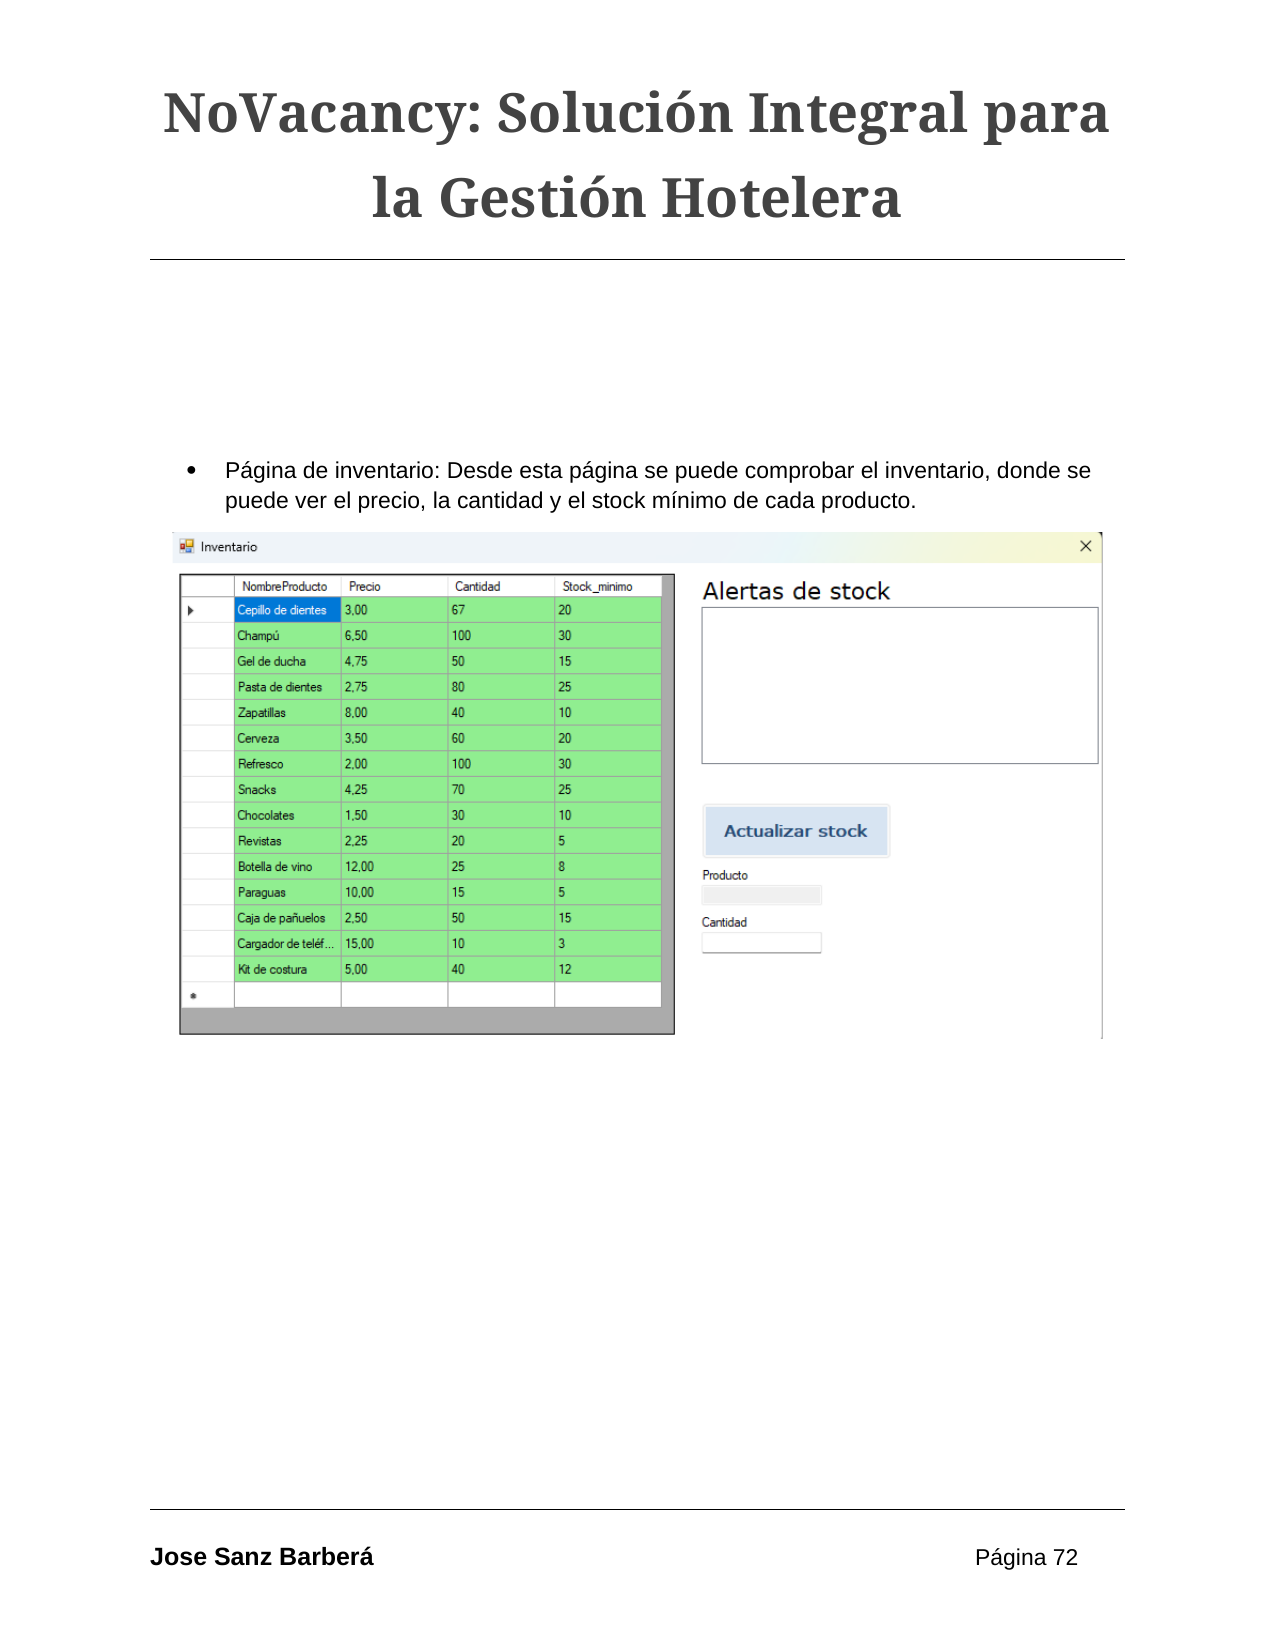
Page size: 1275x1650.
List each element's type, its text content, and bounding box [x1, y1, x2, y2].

list Página de inventario: Desde esta página se puede comprobar el inventario, donde se puede ver el precio, la cantidad y el stock mínimo de cada producto. [187, 457, 1125, 514]
picture [172, 532, 1103, 1039]
